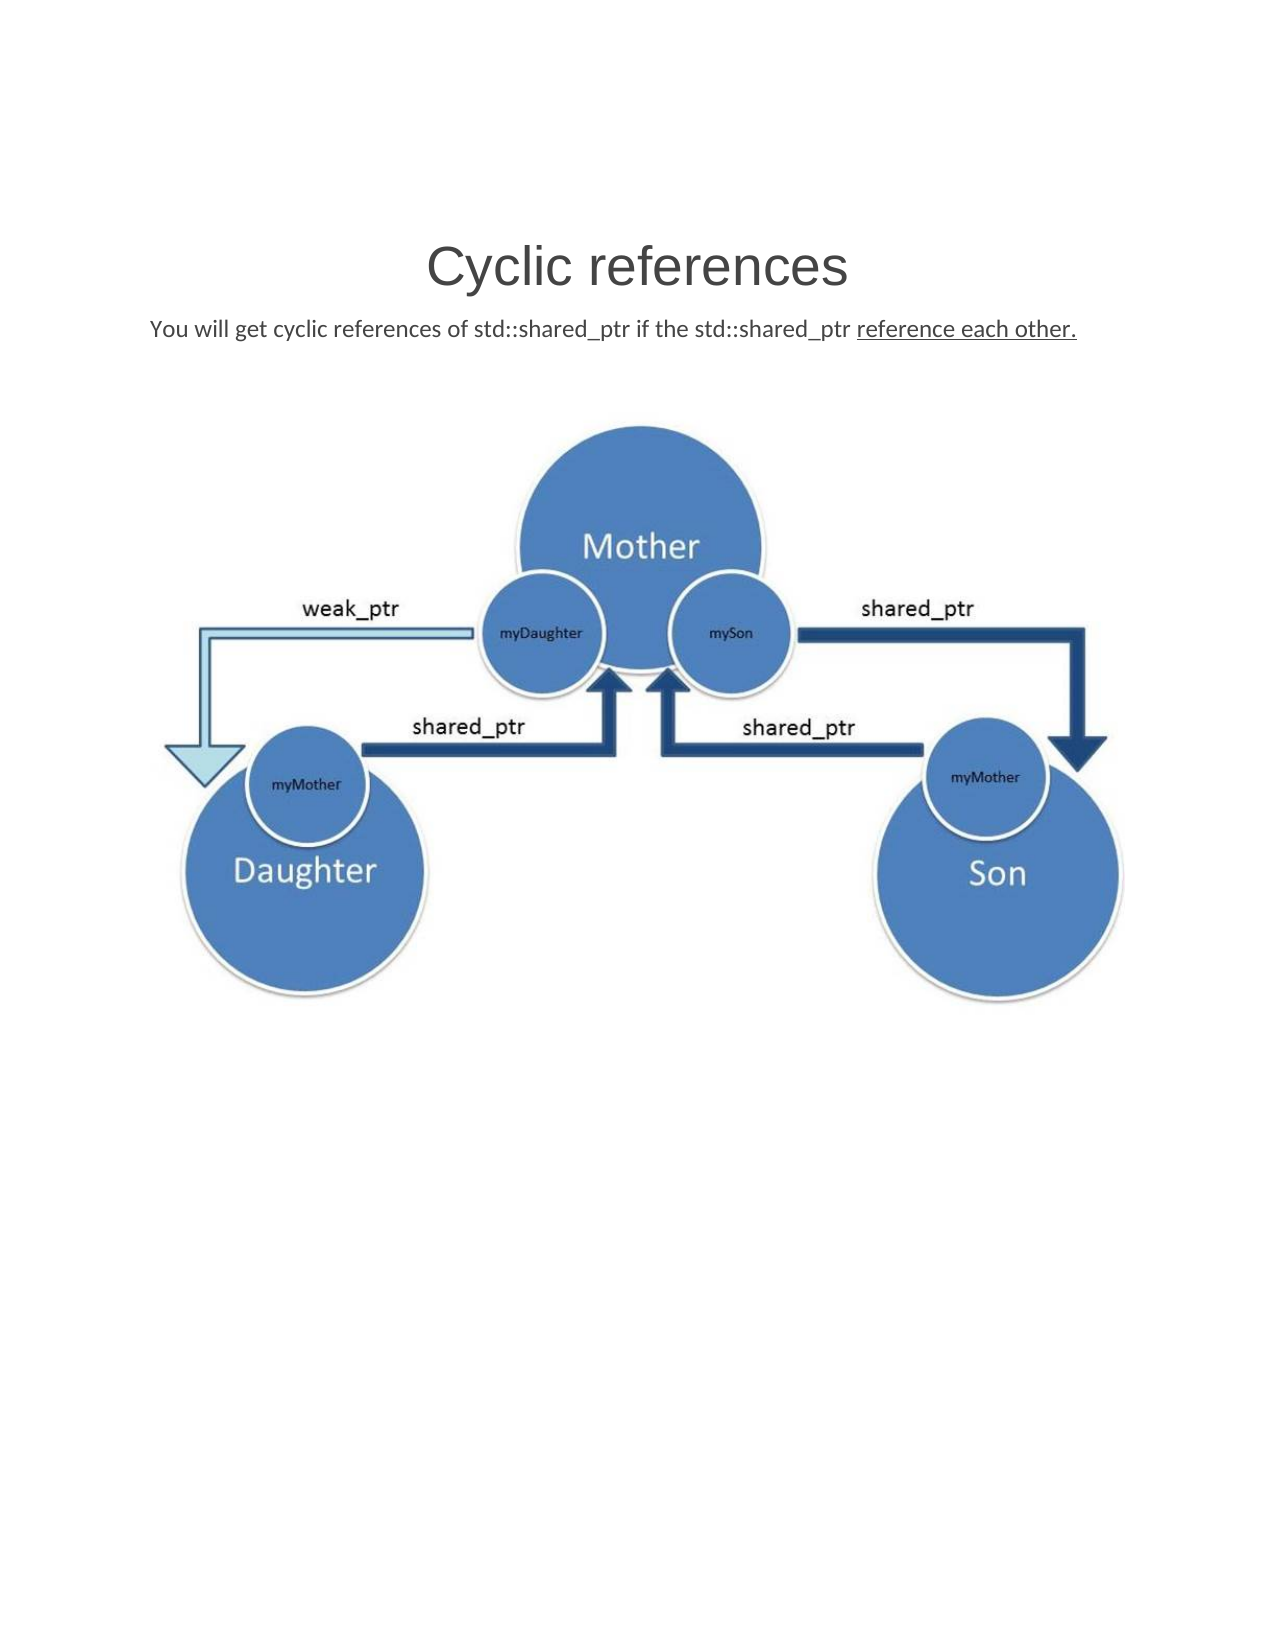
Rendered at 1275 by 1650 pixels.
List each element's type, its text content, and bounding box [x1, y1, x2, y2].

text You will get cyclic references of std::shared_ptr if the std::shared_ptr reference each other. [150, 313, 1125, 343]
text Cyclic references [150, 234, 1125, 297]
